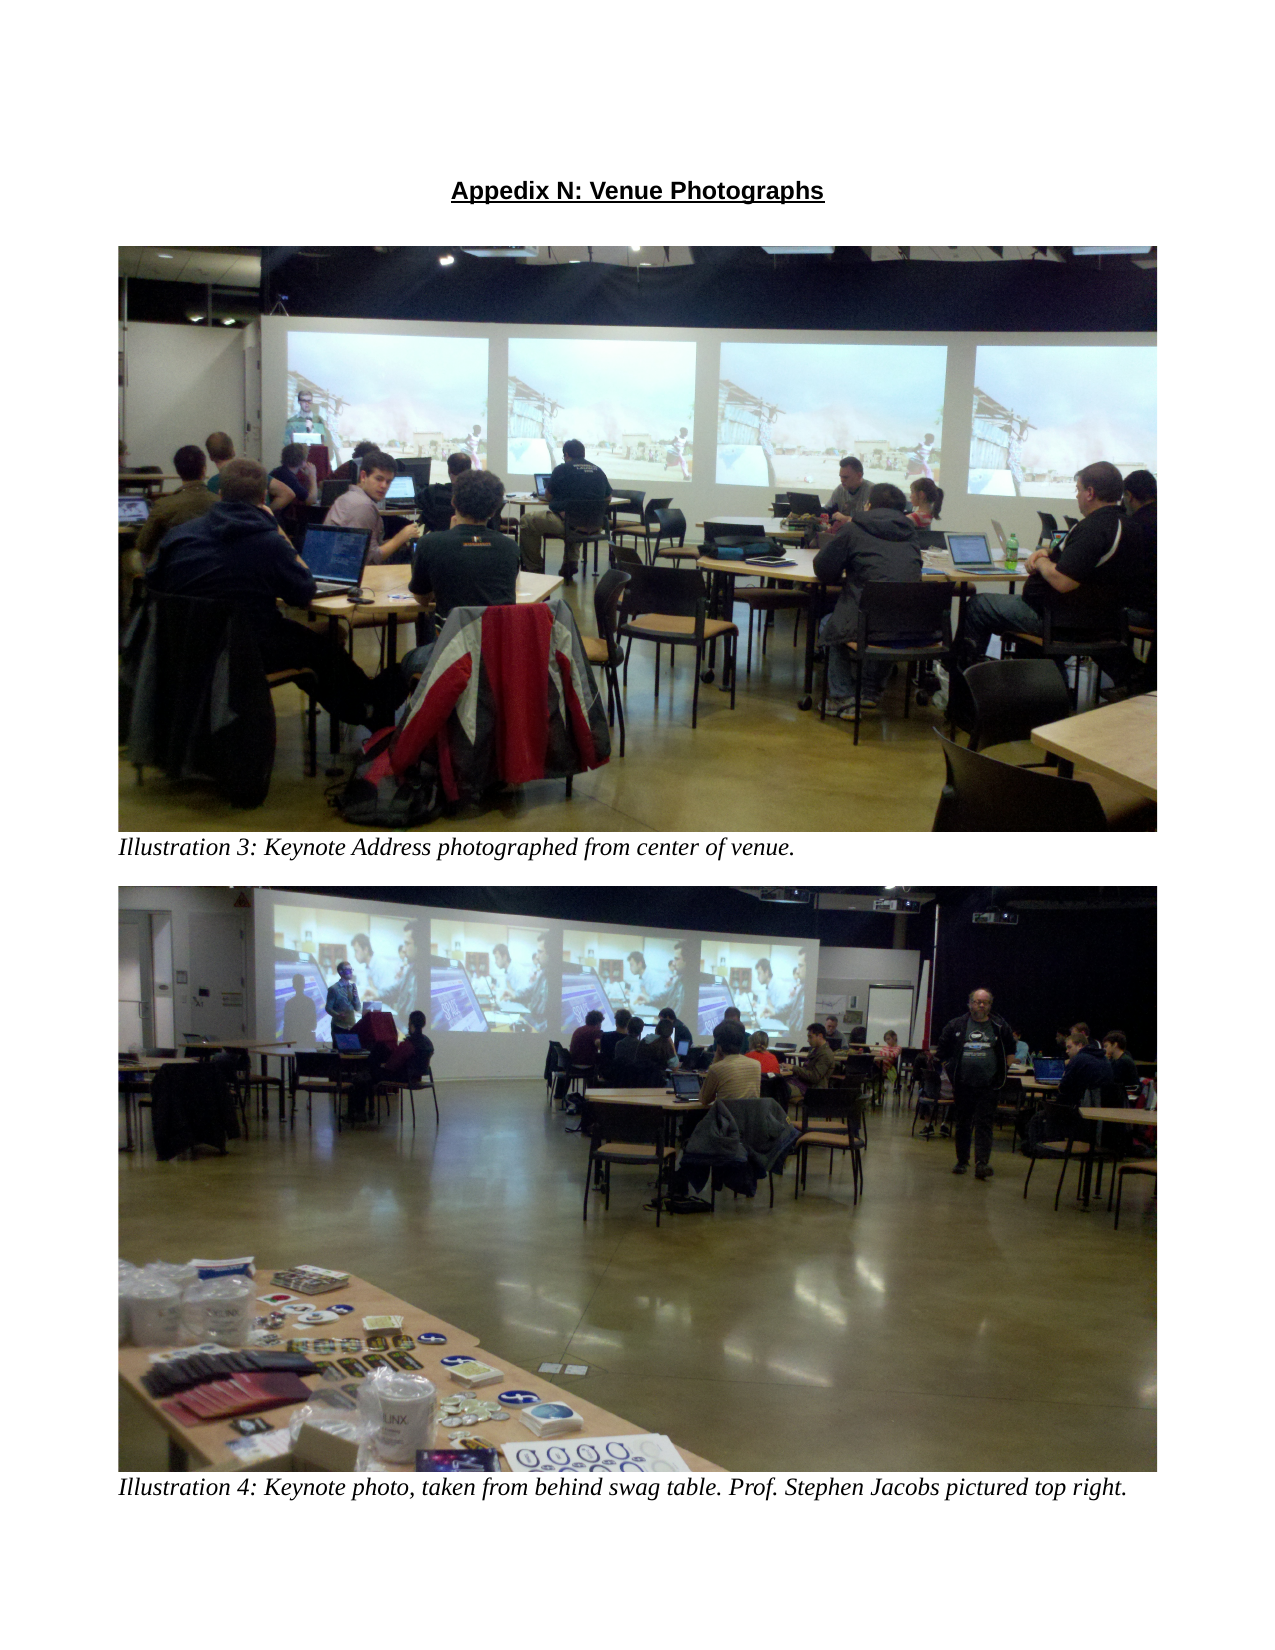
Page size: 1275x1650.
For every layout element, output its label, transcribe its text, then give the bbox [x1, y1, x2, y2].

picture [118, 246, 1158, 832]
text Appedix N: Venue Photographs [118, 176, 1157, 205]
text Illustration 3: Keynote Address photographed from center of venue. [118, 832, 1157, 861]
picture [118, 886, 1158, 1472]
text Illustration 4: Keynote photo, taken from behind swag table. Prof. Stephen Jacobs pictured top right. [118, 1472, 1157, 1500]
